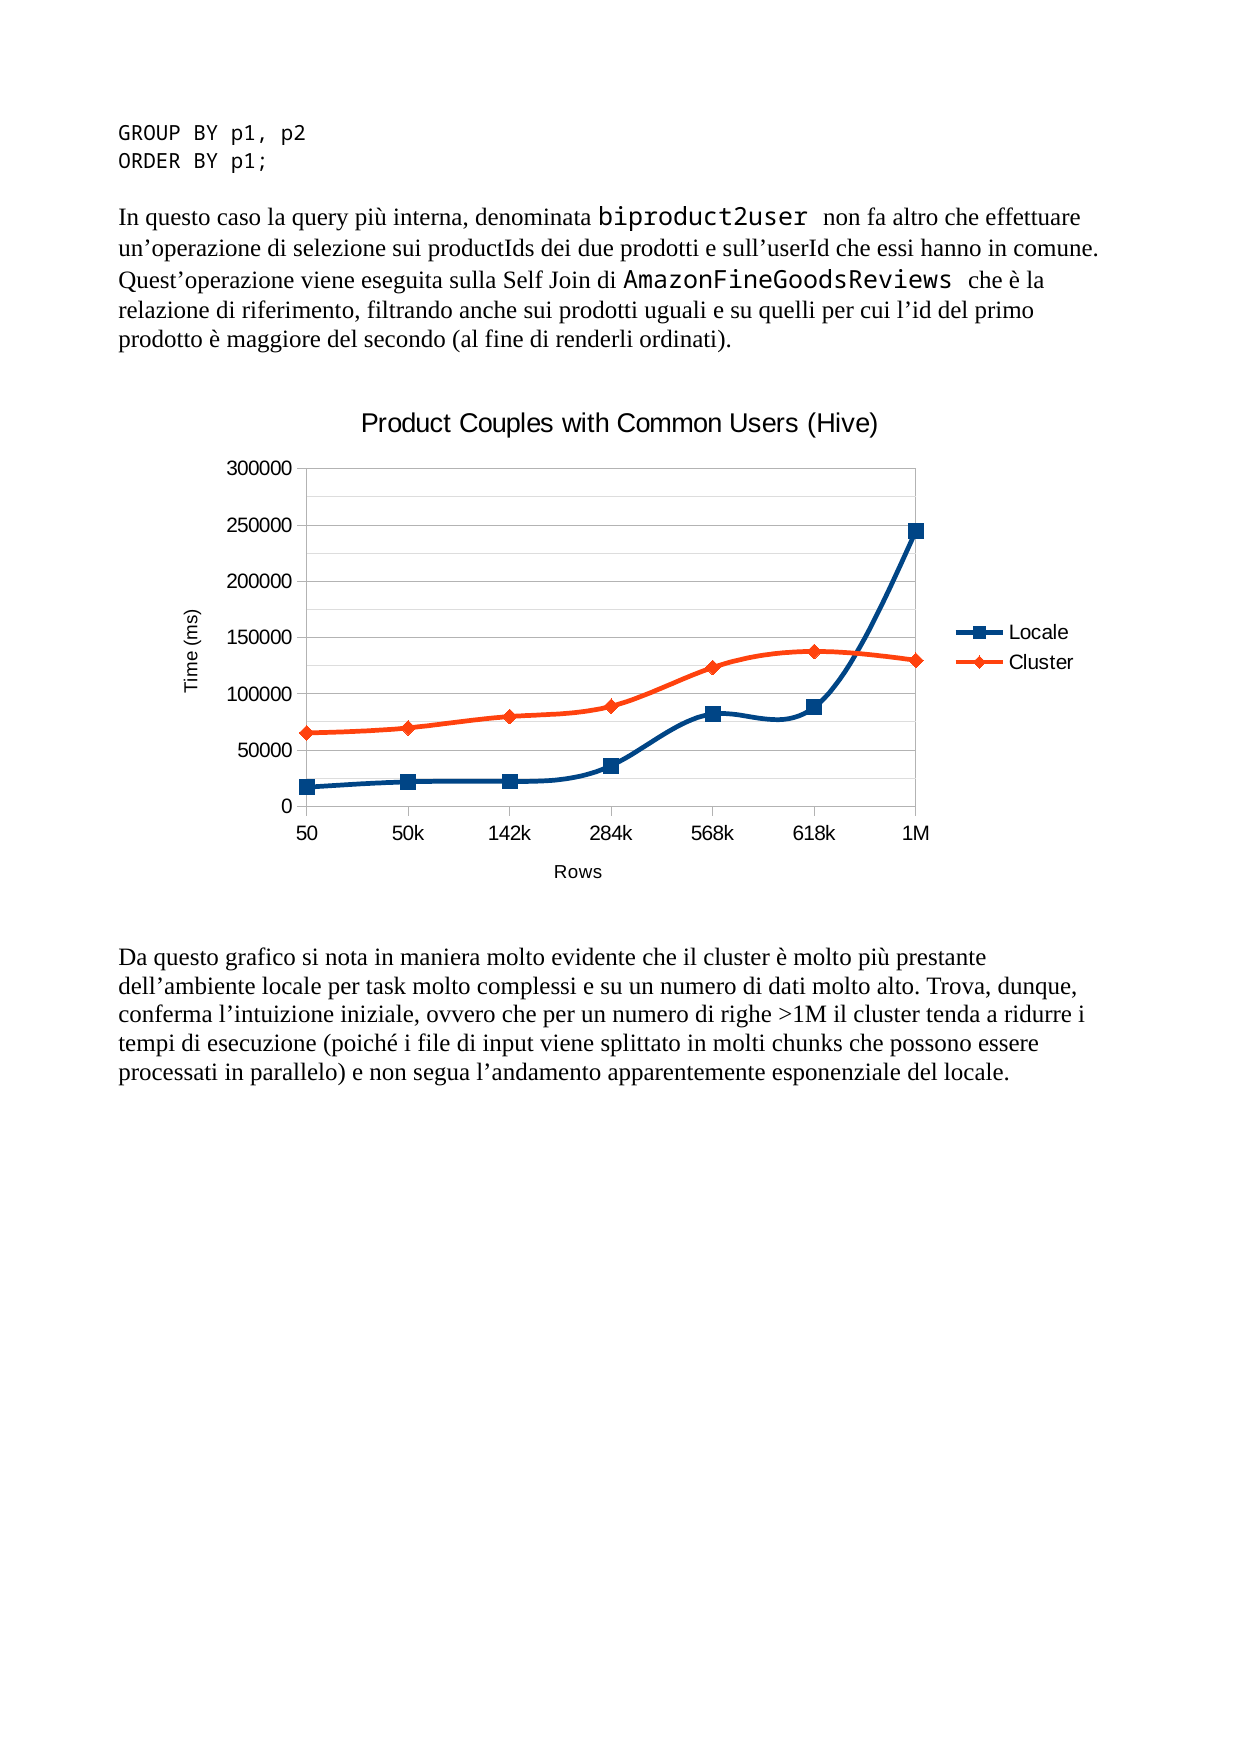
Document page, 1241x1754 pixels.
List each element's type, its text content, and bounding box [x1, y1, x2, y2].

text ORDER BY p1; [118, 147, 1122, 175]
text GROUP BY p1, p2 [118, 118, 1122, 147]
text Da questo grafico si nota in maniera molto evidente che il cluster è molto più prestante dell’ambiente locale per task molto complessi e su un numero di dati molto alto. Trova, dunque, conferma l’intuizione iniziale, ovvero che per un numero di righe >1M il cluster tenda a ridurre i tempi di esecuzione (poiché i file di input viene splittato in molti chunks che possono essere processati in parallelo) e non segua l’andamento apparentemente esponenziale del locale. [118, 942, 1122, 1086]
text In questo caso la query più interna, denominata biproduct2user non fa altro che effettuare un’operazione di selezione sui productIds dei due prodotti e sull’userId che essi hanno in comune. Quest’operazione viene eseguita sulla Self Join di AmazonFineGoodsReviews che è la relazione di riferimento, filtrando anche sui prodotti uguali e su quelli per cui l’id del primo prodotto è maggiore del secondo (al fine di renderli ordinati). [118, 199, 1122, 353]
